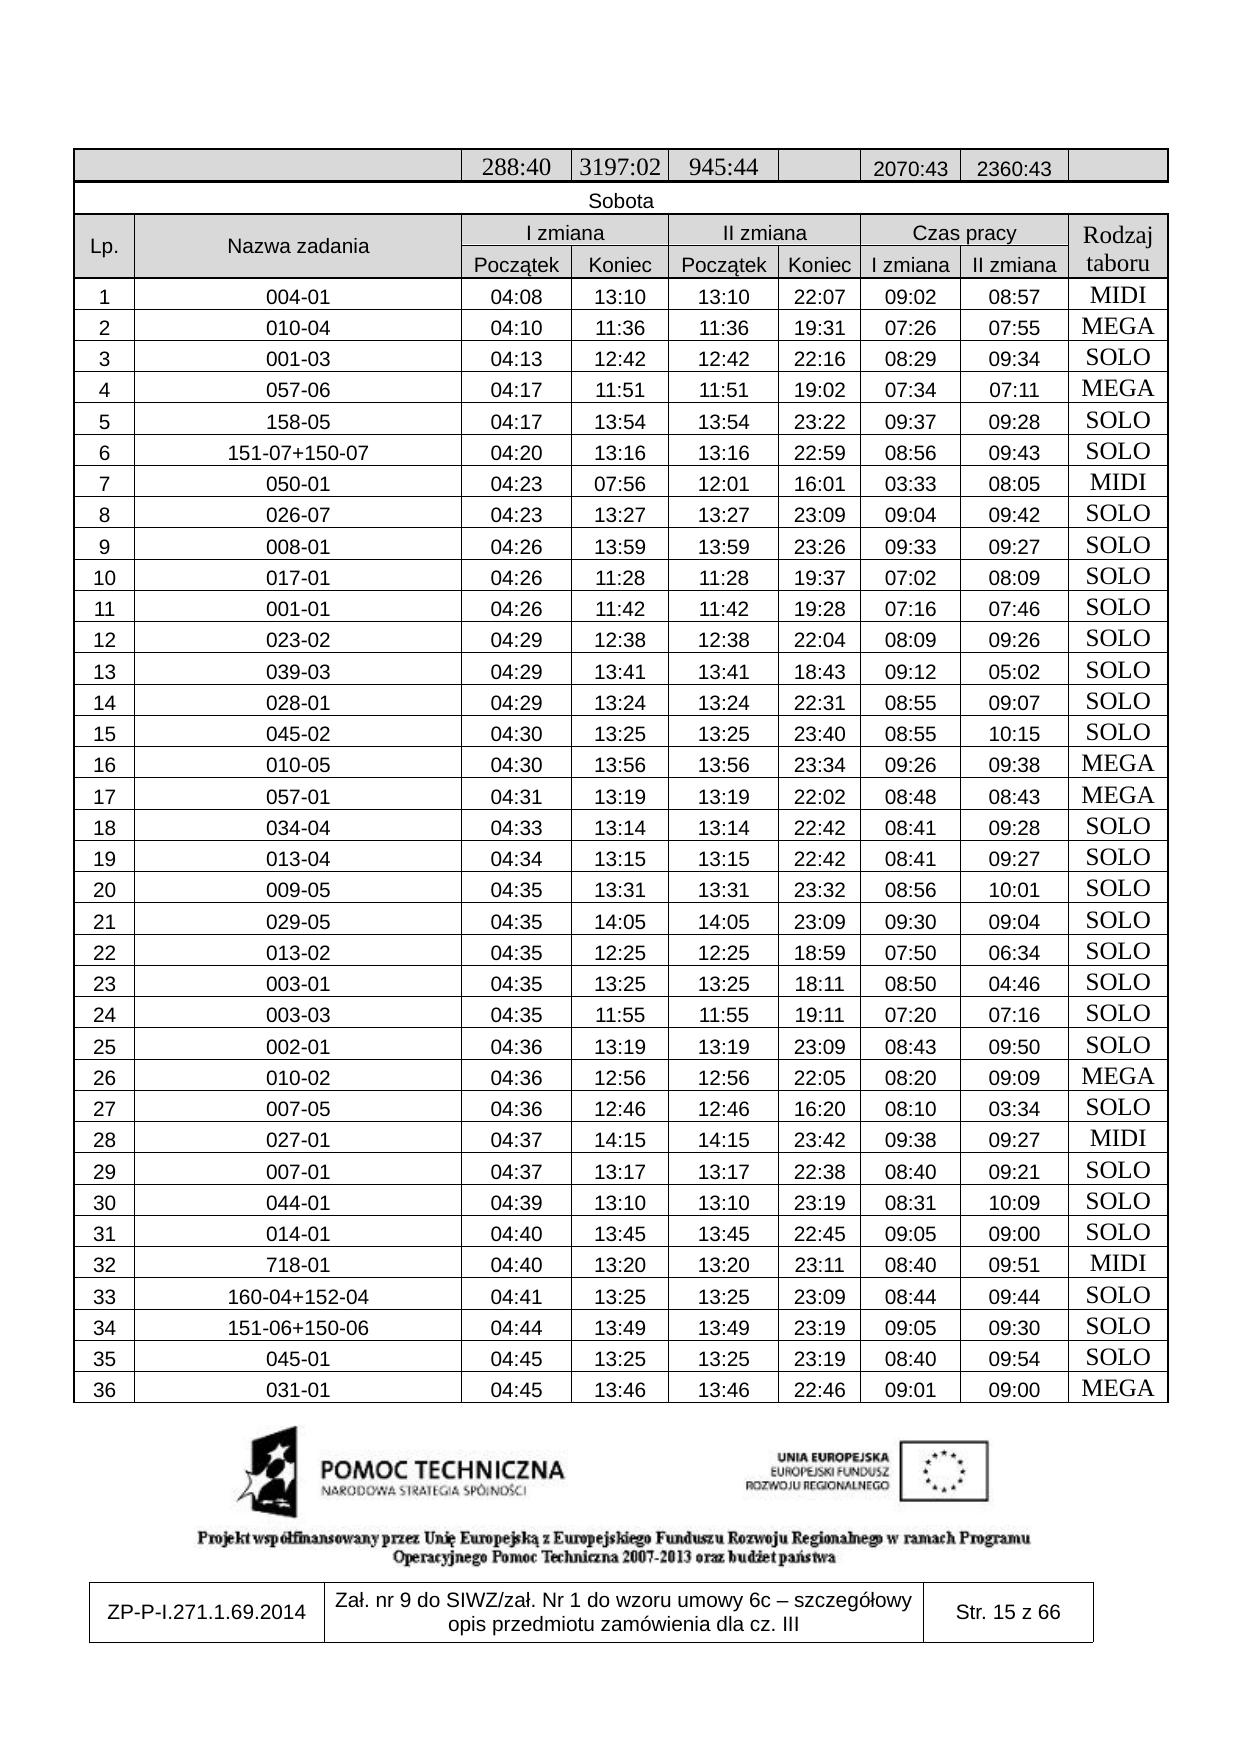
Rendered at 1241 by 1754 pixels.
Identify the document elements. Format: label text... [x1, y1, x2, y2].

table_cell 04:10 [462, 310, 571, 340]
table_cell 2360:43 [961, 150, 1068, 180]
table_cell 33 [75, 1278, 134, 1308]
table_cell 08:31 [861, 1185, 960, 1215]
table_cell 04:40 [462, 1247, 571, 1277]
table_cell 13:54 [572, 403, 668, 433]
table_cell 13:25 [572, 966, 668, 996]
table_cell 04:30 [462, 747, 571, 777]
table_cell 13:15 [669, 841, 778, 871]
table_cell 034-04 [135, 810, 461, 840]
table_cell 13 [75, 653, 134, 683]
table_cell 22:16 [779, 341, 860, 371]
table_cell 09:05 [861, 1216, 960, 1246]
table_cell 23:09 [779, 1028, 860, 1058]
table_cell 002-01 [135, 1028, 461, 1058]
table_cell 2 [75, 310, 134, 340]
table_cell 004-01 [135, 279, 461, 308]
table_cell 08:56 [861, 435, 960, 465]
table_cell 023-02 [135, 622, 461, 652]
table_cell 23:09 [779, 497, 860, 527]
table_cell 09:27 [961, 528, 1068, 558]
table_cell 07:34 [861, 372, 960, 402]
table_cell 04:17 [462, 372, 571, 402]
table_cell 34 [75, 1310, 134, 1340]
table_cell SOLO [1069, 591, 1167, 621]
table_cell 09:51 [961, 1247, 1068, 1277]
table_cell 10:09 [961, 1185, 1068, 1215]
table_cell SOLO [1069, 1028, 1167, 1058]
table_cell 04:23 [462, 497, 571, 527]
table_cell 3197:02 [572, 150, 668, 180]
table_cell 13:24 [669, 685, 778, 715]
table_cell 04:46 [961, 966, 1068, 996]
table_cell SOLO [1069, 528, 1167, 558]
table_cell 09:33 [861, 528, 960, 558]
table_cell 5 [75, 403, 134, 433]
table_cell 17 [75, 778, 134, 808]
table_cell 13:54 [669, 403, 778, 433]
table_cell SOLO [1069, 935, 1167, 965]
table_cell SOLO [1069, 997, 1167, 1027]
table_cell 13:16 [669, 435, 778, 465]
table_cell 08:48 [861, 778, 960, 808]
table_cell 04:31 [462, 778, 571, 808]
table_cell 08:09 [961, 560, 1068, 590]
table_cell 23:09 [779, 903, 860, 933]
table_cell 11 [75, 591, 134, 621]
table_cell MEGA [1069, 1372, 1167, 1402]
table_cell 22:46 [779, 1372, 860, 1402]
table_cell 001-01 [135, 591, 461, 621]
table_cell 04:36 [462, 1028, 571, 1058]
table_cell 08:05 [961, 466, 1068, 496]
table_cell 04:35 [462, 997, 571, 1027]
table_cell 13:59 [572, 528, 668, 558]
table_cell 04:44 [462, 1310, 571, 1340]
table_cell 13:10 [669, 279, 778, 308]
table_cell 16 [75, 747, 134, 777]
table_cell 20 [75, 872, 134, 902]
table_cell [779, 150, 860, 180]
table_cell 160-04+152-04 [135, 1278, 461, 1308]
table_cell [1069, 150, 1167, 180]
table_cell 04:36 [462, 1060, 571, 1090]
table_cell 08:56 [861, 872, 960, 902]
table_cell 23:40 [779, 716, 860, 746]
table_cell 07:56 [572, 466, 668, 496]
table_cell 04:29 [462, 622, 571, 652]
table_cell 04:13 [462, 341, 571, 371]
table_cell 13:16 [572, 435, 668, 465]
table_cell 18:11 [779, 966, 860, 996]
table_cell [75, 150, 461, 180]
table_cell 09:34 [961, 341, 1068, 371]
table_cell SOLO [1069, 1153, 1167, 1183]
table_cell 11:28 [572, 560, 668, 590]
table_cell 08:41 [861, 810, 960, 840]
table_cell 028-01 [135, 685, 461, 715]
table_cell 04:34 [462, 841, 571, 871]
table_cell 09:04 [961, 903, 1068, 933]
table_cell Koniec [572, 246, 668, 277]
table_cell Rodzaj taboru [1069, 215, 1167, 277]
table_cell 23 [75, 966, 134, 996]
table_cell 09:00 [961, 1216, 1068, 1246]
table_cell Początek [669, 246, 778, 277]
table_cell 04:37 [462, 1153, 571, 1183]
table_cell 15 [75, 716, 134, 746]
table_cell 13:46 [572, 1372, 668, 1402]
table_cell SOLO [1069, 903, 1167, 933]
table_cell 13:24 [572, 685, 668, 715]
table_cell 21 [75, 903, 134, 933]
table_cell SOLO [1069, 560, 1167, 590]
table_cell 04:35 [462, 903, 571, 933]
table_cell 13:19 [669, 778, 778, 808]
table_cell 08:40 [861, 1341, 960, 1371]
table_cell I zmiana [462, 215, 668, 244]
table_cell 13:25 [669, 1341, 778, 1371]
table_cell 36 [75, 1372, 134, 1402]
table_cell 12 [75, 622, 134, 652]
table_cell 07:50 [861, 935, 960, 965]
table_cell 945:44 [669, 150, 778, 180]
table_cell SOLO [1069, 716, 1167, 746]
table_cell 32 [75, 1247, 134, 1277]
table_cell 04:39 [462, 1185, 571, 1215]
table_cell 13:25 [669, 966, 778, 996]
table_cell 14:15 [572, 1122, 668, 1152]
table_cell 13:25 [572, 1341, 668, 1371]
table_cell 06:34 [961, 935, 1068, 965]
table_cell 18:59 [779, 935, 860, 965]
table_cell 08:20 [861, 1060, 960, 1090]
table_cell 22:04 [779, 622, 860, 652]
table_cell 13:15 [572, 841, 668, 871]
table_cell 13:41 [669, 653, 778, 683]
table_cell 22:45 [779, 1216, 860, 1246]
table_cell 22:02 [779, 778, 860, 808]
table_cell 08:57 [961, 279, 1068, 308]
table_cell 151-07+150-07 [135, 435, 461, 465]
table_cell 08:50 [861, 966, 960, 996]
table_cell 04:37 [462, 1122, 571, 1152]
table_cell Sobota [75, 183, 1168, 213]
table_cell 04:41 [462, 1278, 571, 1308]
table_cell 010-02 [135, 1060, 461, 1090]
table_cell 11:36 [669, 310, 778, 340]
table_cell 8 [75, 497, 134, 527]
table_cell 11:36 [572, 310, 668, 340]
table_cell 09:04 [861, 497, 960, 527]
table_cell SOLO [1069, 1216, 1167, 1246]
table_cell 19:31 [779, 310, 860, 340]
table_cell 13:56 [669, 747, 778, 777]
table_cell SOLO [1069, 966, 1167, 996]
table_cell 04:08 [462, 279, 571, 308]
table_cell 14:15 [669, 1122, 778, 1152]
table_cell 14:05 [669, 903, 778, 933]
table_cell SOLO [1069, 1278, 1167, 1308]
table_cell 08:09 [861, 622, 960, 652]
table_cell 07:02 [861, 560, 960, 590]
table_cell 010-04 [135, 310, 461, 340]
table_cell 13:31 [669, 872, 778, 902]
table_cell 23:19 [779, 1341, 860, 1371]
table_cell Lp. [75, 215, 134, 277]
table_cell 08:29 [861, 341, 960, 371]
table_cell 12:38 [572, 622, 668, 652]
table_cell 08:40 [861, 1247, 960, 1277]
table_cell SOLO [1069, 497, 1167, 527]
table_cell SOLO [1069, 653, 1167, 683]
table_cell 158-05 [135, 403, 461, 433]
table_cell 22:42 [779, 841, 860, 871]
table_cell 13:49 [669, 1310, 778, 1340]
table_cell 22:38 [779, 1153, 860, 1183]
table_cell MEGA [1069, 778, 1167, 808]
table_cell 08:40 [861, 1153, 960, 1183]
table_cell Nazwa zadania [135, 215, 461, 277]
table_cell 07:46 [961, 591, 1068, 621]
table_cell 13:45 [572, 1216, 668, 1246]
table_cell 09:07 [961, 685, 1068, 715]
table_cell 13:19 [572, 1028, 668, 1058]
table_cell 12:42 [669, 341, 778, 371]
table_cell 09:26 [861, 747, 960, 777]
table_cell 13:25 [669, 1278, 778, 1308]
table_cell 09:28 [961, 403, 1068, 433]
table_cell 04:26 [462, 560, 571, 590]
table_cell 13:27 [669, 497, 778, 527]
table_cell 07:11 [961, 372, 1068, 402]
table_cell 09:27 [961, 841, 1068, 871]
table_cell 09:00 [961, 1372, 1068, 1402]
table_cell MEGA [1069, 372, 1167, 402]
table_cell 13:31 [572, 872, 668, 902]
table_cell 039-03 [135, 653, 461, 683]
table_cell 35 [75, 1341, 134, 1371]
table_cell 09:43 [961, 435, 1068, 465]
table_cell 19:28 [779, 591, 860, 621]
table_cell 13:20 [572, 1247, 668, 1277]
table_cell 13:59 [669, 528, 778, 558]
table_cell SOLO [1069, 1091, 1167, 1121]
table_cell 12:56 [669, 1060, 778, 1090]
table_cell 13:10 [669, 1185, 778, 1215]
table_cell MIDI [1069, 1247, 1167, 1277]
table_cell 6 [75, 435, 134, 465]
table_cell 24 [75, 997, 134, 1027]
table_cell 13:17 [669, 1153, 778, 1183]
table_cell 08:44 [861, 1278, 960, 1308]
table_cell 12:25 [572, 935, 668, 965]
table_cell 026-07 [135, 497, 461, 527]
table_cell 13:20 [669, 1247, 778, 1277]
table_cell 13:46 [669, 1372, 778, 1402]
table_cell 12:01 [669, 466, 778, 496]
table_cell 04:23 [462, 466, 571, 496]
table_cell 09:09 [961, 1060, 1068, 1090]
table_cell 18 [75, 810, 134, 840]
table_cell 30 [75, 1185, 134, 1215]
table_cell 14:05 [572, 903, 668, 933]
table_cell 04:30 [462, 716, 571, 746]
table_cell 11:51 [572, 372, 668, 402]
table_cell 13:56 [572, 747, 668, 777]
table_cell 09:30 [961, 1310, 1068, 1340]
table_cell 09:27 [961, 1122, 1068, 1152]
table_cell 017-01 [135, 560, 461, 590]
table_cell 19 [75, 841, 134, 871]
table_cell 04:35 [462, 966, 571, 996]
table_cell 08:41 [861, 841, 960, 871]
table_cell 10 [75, 560, 134, 590]
table_cell 23:09 [779, 1278, 860, 1308]
table_cell 08:55 [861, 716, 960, 746]
table_cell 12:42 [572, 341, 668, 371]
table_cell 09:38 [961, 747, 1068, 777]
table_cell 057-06 [135, 372, 461, 402]
table_cell 04:29 [462, 653, 571, 683]
table_cell 04:45 [462, 1372, 571, 1402]
table_cell 7 [75, 466, 134, 496]
table_cell 23:19 [779, 1310, 860, 1340]
table_cell 09:21 [961, 1153, 1068, 1183]
table_cell MIDI [1069, 1122, 1167, 1152]
table_cell 029-05 [135, 903, 461, 933]
table_cell 07:16 [961, 997, 1068, 1027]
table_cell 07:55 [961, 310, 1068, 340]
table_cell 04:35 [462, 872, 571, 902]
table_cell 010-05 [135, 747, 461, 777]
table_cell 045-02 [135, 716, 461, 746]
table_cell 13:19 [572, 778, 668, 808]
table_cell 26 [75, 1060, 134, 1090]
table_cell 09:28 [961, 810, 1068, 840]
table_cell SOLO [1069, 685, 1167, 715]
table_cell 031-01 [135, 1372, 461, 1402]
table_cell 16:20 [779, 1091, 860, 1121]
table_cell 23:32 [779, 872, 860, 902]
table_cell 11:51 [669, 372, 778, 402]
table_cell 22:07 [779, 279, 860, 308]
table_cell 09:30 [861, 903, 960, 933]
table_cell 09:44 [961, 1278, 1068, 1308]
table_cell 13:25 [572, 1278, 668, 1308]
table_cell 4 [75, 372, 134, 402]
table_cell 2070:43 [861, 150, 960, 180]
table_cell 04:26 [462, 591, 571, 621]
table_cell 04:45 [462, 1341, 571, 1371]
table_cell 23:11 [779, 1247, 860, 1277]
table_cell 288:40 [462, 150, 571, 180]
table_cell SOLO [1069, 1185, 1167, 1215]
table_cell 013-02 [135, 935, 461, 965]
table_cell 007-01 [135, 1153, 461, 1183]
table_cell 23:19 [779, 1185, 860, 1215]
table_cell 18:43 [779, 653, 860, 683]
table_cell 27 [75, 1091, 134, 1121]
table_cell 07:20 [861, 997, 960, 1027]
table_cell 05:02 [961, 653, 1068, 683]
table_cell MIDI [1069, 466, 1167, 496]
table_cell 13:45 [669, 1216, 778, 1246]
table_cell 22:05 [779, 1060, 860, 1090]
table_cell 09:54 [961, 1341, 1068, 1371]
table_cell 12:25 [669, 935, 778, 965]
table_cell 04:29 [462, 685, 571, 715]
table_cell MEGA [1069, 747, 1167, 777]
table_cell 9 [75, 528, 134, 558]
table_cell II zmiana [669, 215, 860, 244]
table_cell 007-05 [135, 1091, 461, 1121]
table_cell SOLO [1069, 341, 1167, 371]
table_cell 13:10 [572, 279, 668, 308]
table_cell SOLO [1069, 1341, 1167, 1371]
table_cell 11:28 [669, 560, 778, 590]
table_cell 12:46 [669, 1091, 778, 1121]
table_cell 009-05 [135, 872, 461, 902]
table_cell 07:16 [861, 591, 960, 621]
table_cell 09:05 [861, 1310, 960, 1340]
table_cell 13:27 [572, 497, 668, 527]
table_cell SOLO [1069, 1310, 1167, 1340]
table_cell II zmiana [961, 246, 1068, 277]
table_cell 027-01 [135, 1122, 461, 1152]
table_cell 151-06+150-06 [135, 1310, 461, 1340]
table_cell 12:38 [669, 622, 778, 652]
table_cell 11:42 [572, 591, 668, 621]
table_cell 014-01 [135, 1216, 461, 1246]
table_cell 22 [75, 935, 134, 965]
table_cell 09:02 [861, 279, 960, 308]
picture [193, 1425, 1036, 1568]
table_cell 11:55 [669, 997, 778, 1027]
table_cell SOLO [1069, 403, 1167, 433]
table_cell 16:01 [779, 466, 860, 496]
table_cell 04:26 [462, 528, 571, 558]
table_cell 001-03 [135, 341, 461, 371]
table_cell I zmiana [861, 246, 960, 277]
table_cell 13:41 [572, 653, 668, 683]
table_cell 09:37 [861, 403, 960, 433]
table_cell 09:50 [961, 1028, 1068, 1058]
table_cell 13:49 [572, 1310, 668, 1340]
table_cell 09:01 [861, 1372, 960, 1402]
table_cell 13:25 [572, 716, 668, 746]
table_cell MIDI [1069, 279, 1167, 308]
table_cell 23:34 [779, 747, 860, 777]
table_cell 09:26 [961, 622, 1068, 652]
table_cell 04:40 [462, 1216, 571, 1246]
table_cell 08:55 [861, 685, 960, 715]
table_cell 003-03 [135, 997, 461, 1027]
table_cell 04:20 [462, 435, 571, 465]
table_cell 10:01 [961, 872, 1068, 902]
table_cell 03:33 [861, 466, 960, 496]
table_cell 22:42 [779, 810, 860, 840]
table_cell 10:15 [961, 716, 1068, 746]
table_cell 04:35 [462, 935, 571, 965]
table_cell 22:31 [779, 685, 860, 715]
table_cell 07:26 [861, 310, 960, 340]
table_cell 044-01 [135, 1185, 461, 1215]
table_cell 718-01 [135, 1247, 461, 1277]
table_cell 003-01 [135, 966, 461, 996]
table_cell Początek [462, 246, 571, 277]
table_cell 13:25 [669, 716, 778, 746]
table_cell 28 [75, 1122, 134, 1152]
table_cell 09:38 [861, 1122, 960, 1152]
table_cell 13:14 [669, 810, 778, 840]
table_cell 19:02 [779, 372, 860, 402]
table_cell Czas pracy [861, 215, 1068, 244]
table_cell 08:43 [961, 778, 1068, 808]
table_cell 31 [75, 1216, 134, 1246]
table_cell 04:33 [462, 810, 571, 840]
table_cell 09:12 [861, 653, 960, 683]
table_cell 13:10 [572, 1185, 668, 1215]
table_cell 050-01 [135, 466, 461, 496]
table_cell 23:26 [779, 528, 860, 558]
table_cell 13:19 [669, 1028, 778, 1058]
table_cell 008-01 [135, 528, 461, 558]
table_cell 11:55 [572, 997, 668, 1027]
table_cell 23:22 [779, 403, 860, 433]
table_cell SOLO [1069, 622, 1167, 652]
table_cell 11:42 [669, 591, 778, 621]
table_cell Koniec [779, 246, 860, 277]
table_cell 057-01 [135, 778, 461, 808]
table_cell 08:43 [861, 1028, 960, 1058]
table_cell 1 [75, 279, 134, 308]
table_cell 12:46 [572, 1091, 668, 1121]
table_cell 13:14 [572, 810, 668, 840]
table_cell 04:17 [462, 403, 571, 433]
table_cell SOLO [1069, 435, 1167, 465]
table_cell SOLO [1069, 810, 1167, 840]
table_cell 22:59 [779, 435, 860, 465]
table_cell SOLO [1069, 841, 1167, 871]
table_cell MEGA [1069, 1060, 1167, 1090]
table_cell 19:11 [779, 997, 860, 1027]
table_cell SOLO [1069, 872, 1167, 902]
table_cell 04:36 [462, 1091, 571, 1121]
table_cell 09:42 [961, 497, 1068, 527]
table_cell 08:10 [861, 1091, 960, 1121]
table_cell MEGA [1069, 310, 1167, 340]
table_cell 14 [75, 685, 134, 715]
table_cell 23:42 [779, 1122, 860, 1152]
table_cell 013-04 [135, 841, 461, 871]
table_cell 25 [75, 1028, 134, 1058]
table_cell 3 [75, 341, 134, 371]
table_cell 19:37 [779, 560, 860, 590]
table_cell 13:17 [572, 1153, 668, 1183]
table_cell 29 [75, 1153, 134, 1183]
table_cell 045-01 [135, 1341, 461, 1371]
table_cell 03:34 [961, 1091, 1068, 1121]
table_cell 12:56 [572, 1060, 668, 1090]
